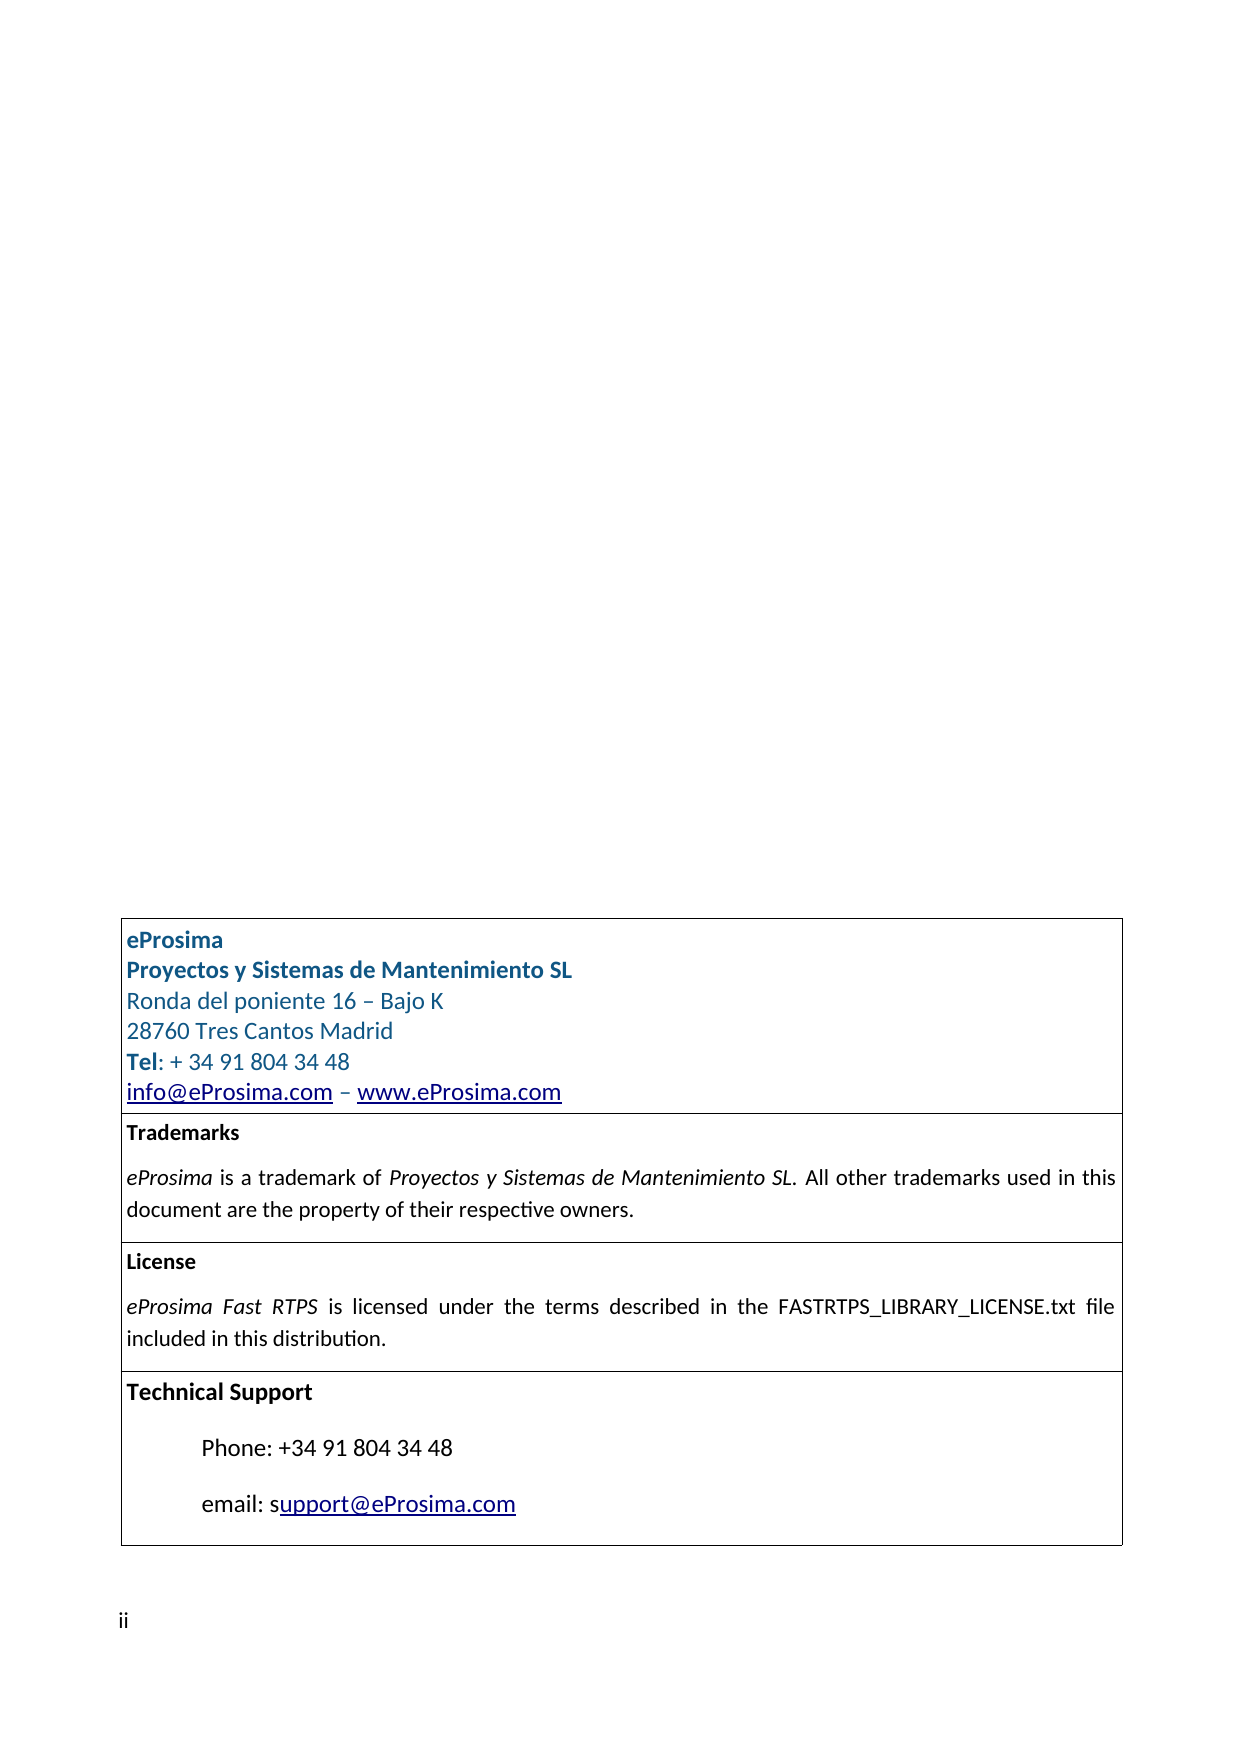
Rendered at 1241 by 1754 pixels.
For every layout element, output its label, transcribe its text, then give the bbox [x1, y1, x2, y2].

table_cell Technical Support Phone: +34 91 804 34 48 email: support@eProsima.com [122, 1372, 1122, 1545]
table_header eProsima Proyectos y Sistemas de Mantenimiento SL Ronda del poniente 16 – Bajo K 28760 Tres Cantos Madrid Tel: + 34 91 804 34 48 info@eProsima.com – www.eProsima.com [122, 919, 1122, 1113]
table_cell License eProsima Fast RTPS is licensed under the terms described in the FASTRTPS_LIBRARY_LICENSE.txt file included in this distribution. [122, 1243, 1122, 1371]
table_cell Trademarks eProsima is a trademark of Proyectos y Sistemas de Mantenimiento SL. All other trademarks used in this document are the property of their respective owners. [122, 1114, 1122, 1242]
